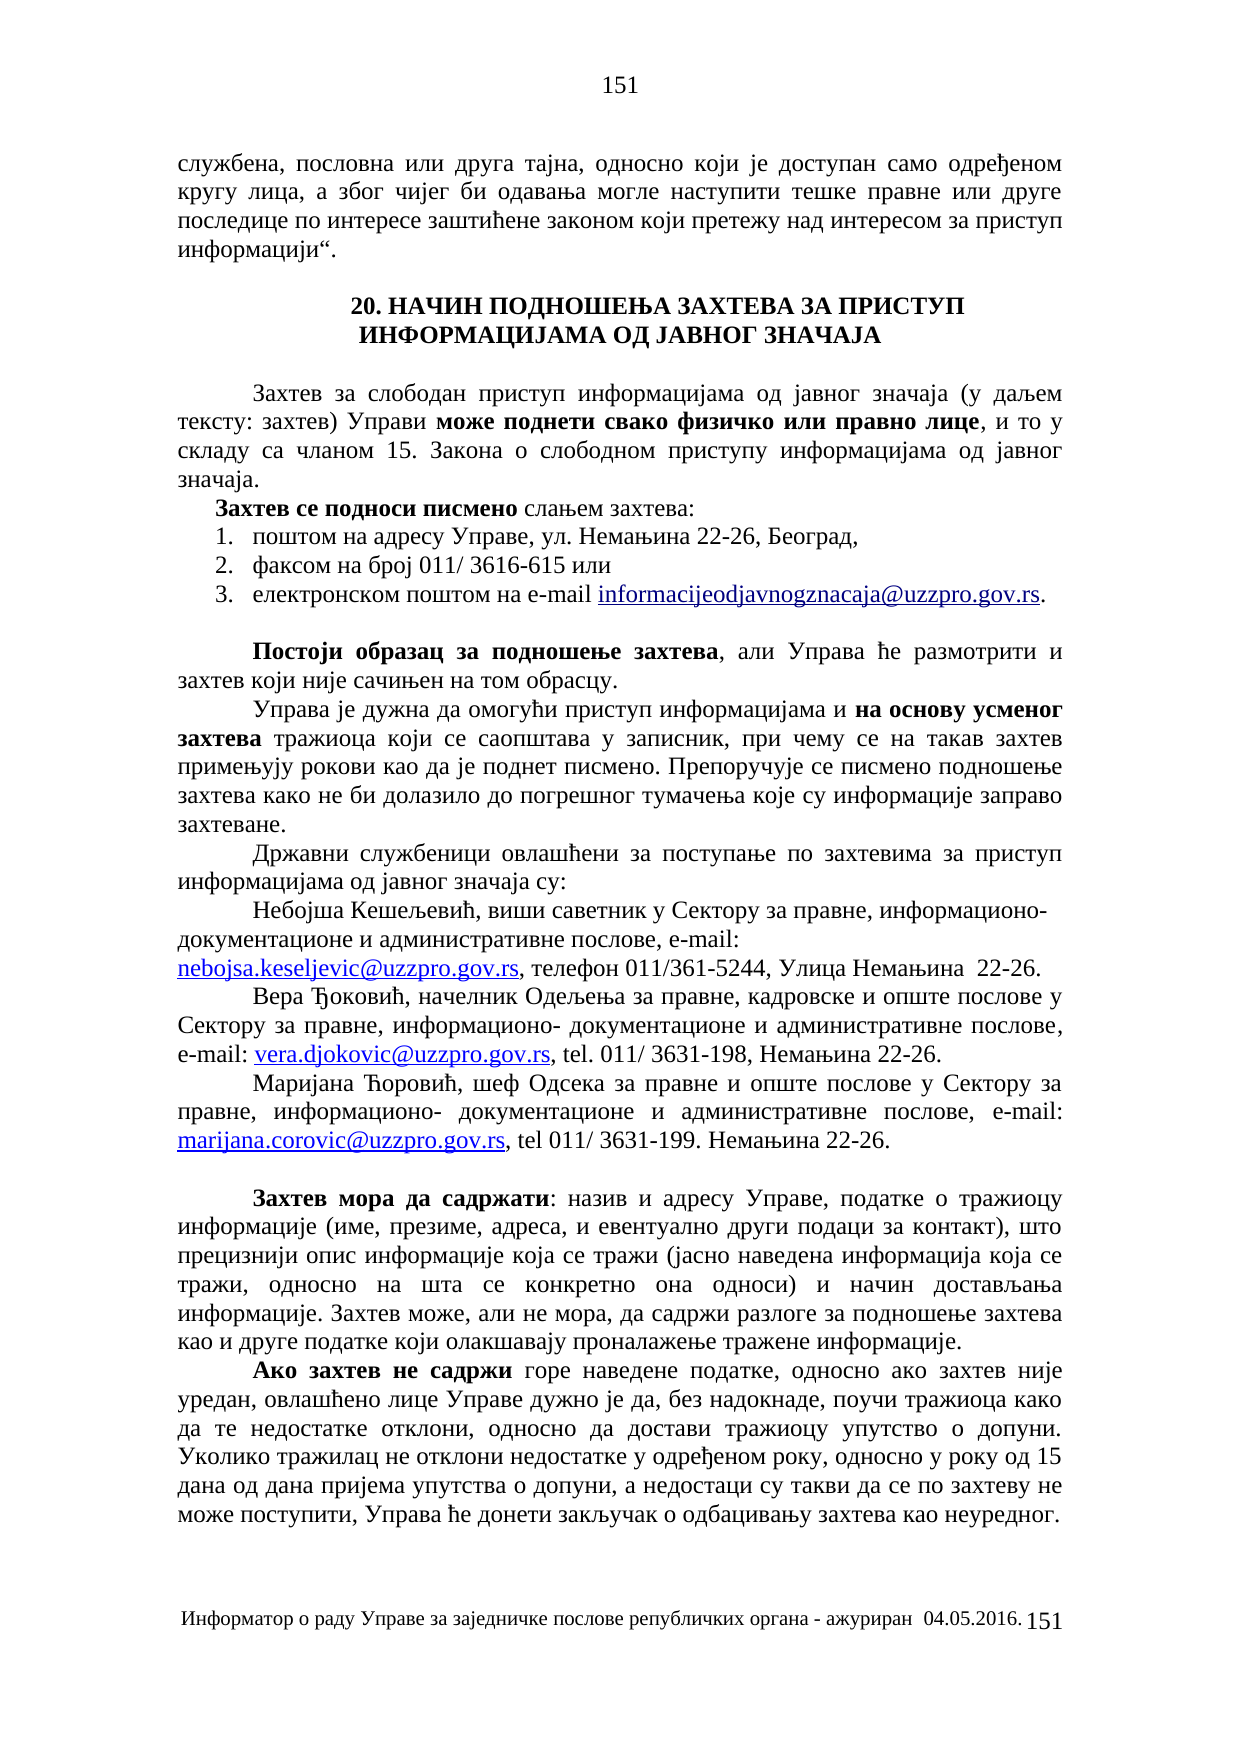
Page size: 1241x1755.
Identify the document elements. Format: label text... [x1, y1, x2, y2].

text Постоји образац за подношење захтева, али Управа ће размотрити и захтев који није сачињен на том обрасцу. [177, 636, 1063, 694]
text Захтев за слободан приступ информацијама од јавног значаја (у даљем тексту: захтев) Управи може поднети свако физичко или правно лице, и то у складу са чланом 15. Закона о слободном приступу информацијама од јавног значаја. [177, 378, 1063, 493]
text Државни службеници овлашћени за поступање по захтевима за приступ информацијама од јавног значаја су: [177, 838, 1063, 895]
list поштом на адресу Управе, ул. Немањина 22-26, Београд, [215, 521, 1063, 550]
text Небојша Кешељевић, виши саветник у Сектору за правне, информационо-документационе и административне послове, e-mail: nebojsa.keseljevic@uzzpro.gov.rs, телефон 011/361-5244, Улица Немањина 22-26. [177, 895, 1063, 981]
list електронском поштом на e-mail informacijeodjavnogznacaja@uzzpro.gov.rs. [215, 579, 1063, 608]
text Вера Ђоковић, начелник Одељења за правне, кадровске и опште послове у Сектору за правне, информационо- документационе и административне послове, e-mail: vera.djokovic@uzzpro.gov.rs, tel. 011/ 3631-198, Немањина 22-26. [177, 981, 1063, 1068]
text Захтев се подноси писмено слањем захтева: [177, 493, 1063, 521]
text 20. НАЧИН ПОДНОШЕЊА ЗАХТЕВА ЗА ПРИСТУП ИНФОРМАЦИЈАМА ОД ЈАВНОГ ЗНАЧАЈА [177, 291, 1063, 349]
text Маријана Ћоровић, шеф Одсека за правне и опште послове у Сектору за правне, информационо- документационе и административне послове, e-mail: marijana.corovic@uzzpro.gov.rs, tel 011/ 3631-199. Немањина 22-26. [177, 1068, 1063, 1154]
text службена, пословна или друга тајна, односно који је доступан само одређеном кругу лица, а због чијег би одавања могле наступити тешке правне или друге последице по интересе заштићене законом који претежу над интересом за приступ информацији“. [177, 148, 1063, 263]
text Захтев мора да садржати: назив и адресу Управе, податке о тражиоцу информације (име, презиме, адреса, и евентуално други подаци за контакт), што прецизнији опис информације која се тражи (јасно наведена информација која се тражи, односно на шта се конкретно она односи) и начин достављања информације. Захтев може, али не мора, да садржи разлоге за подношење захтева као и друге податке који олакшавају проналажење тражене информације. [177, 1183, 1063, 1355]
text Управа је дужна да омогући приступ информацијама и на основу усменог захтева тражиоца који се саопштава у записник, при чему се на такав захтев примењују рокови као да је поднет писмено. Препоручује се писмено подношење захтева како не би долазило до погрешног тумачења које су информације заправо захтеване. [177, 694, 1063, 838]
text Ако захтев не садржи горе наведене податке, односно ако захтев није уредан, овлашћено лице Управе дужно је да, без надокнаде, поучи тражиоца како да те недостатке отклони, односно да достави тражиоцу упутство о допуни. Уколико тражилац не отклони недостатке у одређеном року, односно у року од 15 дана од дана пријема упутства о допуни, а недостаци су такви да се по захтеву не може поступити, Управа ће донети закључак о одбацивању захтева као неуредног. [177, 1355, 1063, 1528]
list факсом на број 011/ 3616-615 или [215, 550, 1063, 579]
